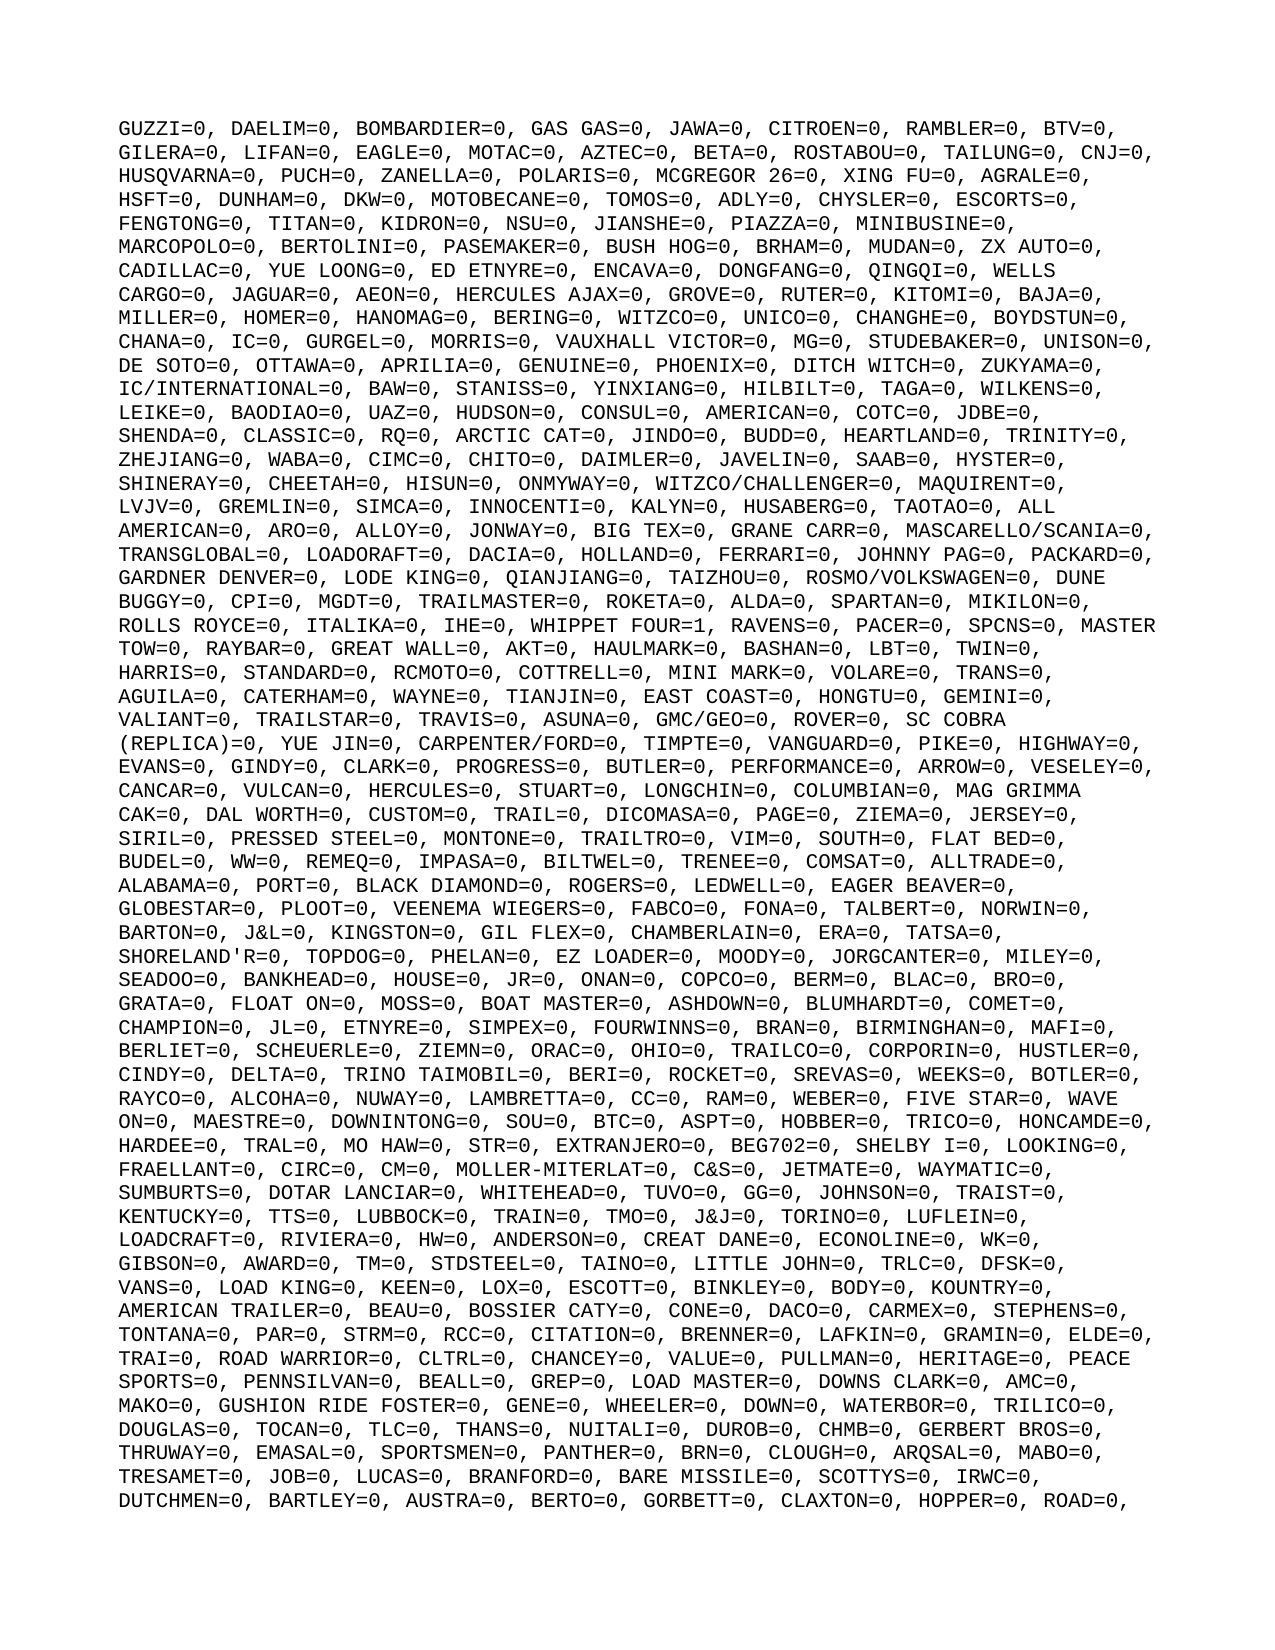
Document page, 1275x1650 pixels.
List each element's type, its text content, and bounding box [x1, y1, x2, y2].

text GUZZI=0, DAELIM=0, BOMBARDIER=0, GAS GAS=0, JAWA=0, CITROEN=0, RAMBLER=0, BTV=0, GILERA=0, LIFAN=0, EAGLE=0, MOTAC=0, AZTEC=0, BETA=0, ROSTABOU=0, TAILUNG=0, CNJ=0, HUSQVARNA=0, PUCH=0, ZANELLA=0, POLARIS=0, MCGREGOR 26=0, XING FU=0, AGRALE=0, HSFT=0, DUNHAM=0, DKW=0, MOTOBECANE=0, TOMOS=0, ADLY=0, CHYSLER=0, ESCORTS=0, FENGTONG=0, TITAN=0, KIDRON=0, NSU=0, JIANSHE=0, PIAZZA=0, MINIBUSINE=0, MARCOPOLO=0, BERTOLINI=0, PASEMAKER=0, BUSH HOG=0, BRHAM=0, MUDAN=0, ZX AUTO=0, CADILLAC=0, YUE LOONG=0, ED ETNYRE=0, ENCAVA=0, DONGFANG=0, QINGQI=0, WELLS CARGO=0, JAGUAR=0, AEON=0, HERCULES AJAX=0, GROVE=0, RUTER=0, KITOMI=0, BAJA=0, MILLER=0, HOMER=0, HANOMAG=0, BERING=0, WITZCO=0, UNICO=0, CHANGHE=0, BOYDSTUN=0, CHANA=0, IC=0, GURGEL=0, MORRIS=0, VAUXHALL VICTOR=0, MG=0, STUDEBAKER=0, UNISON=0, DE SOTO=0, OTTAWA=0, APRILIA=0, GENUINE=0, PHOENIX=0, DITCH WITCH=0, ZUKYAMA=0, IC/INTERNATIONAL=0, BAW=0, STANISS=0, YINXIANG=0, HILBILT=0, TAGA=0, WILKENS=0, LEIKE=0, BAODIAO=0, UAZ=0, HUDSON=0, CONSUL=0, AMERICAN=0, COTC=0, JDBE=0, SHENDA=0, CLASSIC=0, RQ=0, ARCTIC CAT=0, JINDO=0, BUDD=0, HEARTLAND=0, TRINITY=0, ZHEJIANG=0, WABA=0, CIMC=0, CHITO=0, DAIMLER=0, JAVELIN=0, SAAB=0, HYSTER=0, SHINERAY=0, CHEETAH=0, HISUN=0, ONMYWAY=0, WITZCO/CHALLENGER=0, MAQUIRENT=0, LVJV=0, GREMLIN=0, SIMCA=0, INNOCENTI=0, KALYN=0, HUSABERG=0, TAOTAO=0, ALL AMERICAN=0, ARO=0, ALLOY=0, JONWAY=0, BIG TEX=0, GRANE CARR=0, MASCARELLO/SCANIA=0, TRANSGLOBAL=0, LOADORAFT=0, DACIA=0, HOLLAND=0, FERRARI=0, JOHNNY PAG=0, PACKARD=0, GARDNER DENVER=0, LODE KING=0, QIANJIANG=0, TAIZHOU=0, ROSMO/VOLKSWAGEN=0, DUNE BUGGY=0, CPI=0, MGDT=0, TRAILMASTER=0, ROKETA=0, ALDA=0, SPARTAN=0, MIKILON=0, ROLLS ROYCE=0, ITALIKA=0, IHE=0, WHIPPET FOUR=1, RAVENS=0, PACER=0, SPCNS=0, MASTER TOW=0, RAYBAR=0, GREAT WALL=0, AKT=0, HAULMARK=0, BASHAN=0, LBT=0, TWIN=0, HARRIS=0, STANDARD=0, RCMOTO=0, COTTRELL=0, MINI MARK=0, VOLARE=0, TRANS=0, AGUILA=0, CATERHAM=0, WAYNE=0, TIANJIN=0, EAST COAST=0, HONGTU=0, GEMINI=0, VALIANT=0, TRAILSTAR=0, TRAVIS=0, ASUNA=0, GMC/GEO=0, ROVER=0, SC COBRA (REPLICA)=0, YUE JIN=0, CARPENTER/FORD=0, TIMPTE=0, VANGUARD=0, PIKE=0, HIGHWAY=0, EVANS=0, GINDY=0, CLARK=0, PROGRESS=0, BUTLER=0, PERFORMANCE=0, ARROW=0, VESELEY=0, CANCAR=0, VULCAN=0, HERCULES=0, STUART=0, LONGCHIN=0, COLUMBIAN=0, MAG GRIMMA CAK=0, DAL WORTH=0, CUSTOM=0, TRAIL=0, DICOMASA=0, PAGE=0, ZIEMA=0, JERSEY=0, SIRIL=0, PRESSED STEEL=0, MONTONE=0, TRAILTRO=0, VIM=0, SOUTH=0, FLAT BED=0, BUDEL=0, WW=0, REMEQ=0, IMPASA=0, BILTWEL=0, TRENEE=0, COMSAT=0, ALLTRADE=0, ALABAMA=0, PORT=0, BLACK DIAMOND=0, ROGERS=0, LEDWELL=0, EAGER BEAVER=0, GLOBESTAR=0, PLOOT=0, VEENEMA WIEGERS=0, FABCO=0, FONA=0, TALBERT=0, NORWIN=0, BARTON=0, J&L=0, KINGSTON=0, GIL FLEX=0, CHAMBERLAIN=0, ERA=0, TATSA=0, SHORELAND'R=0, TOPDOG=0, PHELAN=0, EZ LOADER=0, MOODY=0, JORGCANTER=0, MILEY=0, SEADOO=0, BANKHEAD=0, HOUSE=0, JR=0, ONAN=0, COPCO=0, BERM=0, BLAC=0, BRO=0, GRATA=0, FLOAT ON=0, MOSS=0, BOAT MASTER=0, ASHDOWN=0, BLUMHARDT=0, COMET=0, CHAMPION=0, JL=0, ETNYRE=0, SIMPEX=0, FOURWINNS=0, BRAN=0, BIRMINGHAN=0, MAFI=0, BERLIET=0, SCHEUERLE=0, ZIEMN=0, ORAC=0, OHIO=0, TRAILCO=0, CORPORIN=0, HUSTLER=0, CINDY=0, DELTA=0, TRINO TAIMOBIL=0, BERI=0, ROCKET=0, SREVAS=0, WEEKS=0, BOTLER=0, RAYCO=0, ALCOHA=0, NUWAY=0, LAMBRETTA=0, CC=0, RAM=0, WEBER=0, FIVE STAR=0, WAVE ON=0, MAESTRE=0, DOWNINTONG=0, SOU=0, BTC=0, ASPT=0, HOBBER=0, TRICO=0, HONCAMDE=0, HARDEE=0, TRAL=0, MO HAW=0, STR=0, EXTRANJERO=0, BEG702=0, SHELBY I=0, LOOKING=0, FRAELLANT=0, CIRC=0, CM=0, MOLLER-MITERLAT=0, C&S=0, JETMATE=0, WAYMATIC=0, SUMBURTS=0, DOTAR LANCIAR=0, WHITEHEAD=0, TUVO=0, GG=0, JOHNSON=0, TRAIST=0, KENTUCKY=0, TTS=0, LUBBOCK=0, TRAIN=0, TMO=0, J&J=0, TORINO=0, LUFLEIN=0, LOADCRAFT=0, RIVIERA=0, HW=0, ANDERSON=0, CREAT DANE=0, ECONOLINE=0, WK=0, GIBSON=0, AWARD=0, TM=0, STDSTEEL=0, TAINO=0, LITTLE JOHN=0, TRLC=0, DFSK=0, VANS=0, LOAD KING=0, KEEN=0, LOX=0, ESCOTT=0, BINKLEY=0, BODY=0, KOUNTRY=0, AMERICAN TRAILER=0, BEAU=0, BOSSIER CATY=0, CONE=0, DACO=0, CARMEX=0, STEPHENS=0, TONTANA=0, PAR=0, STRM=0, RCC=0, CITATION=0, BRENNER=0, LAFKIN=0, GRAMIN=0, ELDE=0, TRAI=0, ROAD WARRIOR=0, CLTRL=0, CHANCEY=0, VALUE=0, PULLMAN=0, HERITAGE=0, PEACE SPORTS=0, PENNSILVAN=0, BEALL=0, GREP=0, LOAD MASTER=0, DOWNS CLARK=0, AMC=0, MAKO=0, GUSHION RIDE FOSTER=0, GENE=0, WHEELER=0, DOWN=0, WATERBOR=0, TRILICO=0, DOUGLAS=0, TOCAN=0, TLC=0, THANS=0, NUITALI=0, DUROB=0, CHMB=0, GERBERT BROS=0, THRUWAY=0, EMASAL=0, SPORTSMEN=0, PANTHER=0, BRN=0, CLOUGH=0, ARQSAL=0, MABO=0, TRESAMET=0, JOB=0, LUCAS=0, BRANFORD=0, BARE MISSILE=0, SCOTTYS=0, IRWC=0, DUTCHMEN=0, BARTLEY=0, AUSTRA=0, BERTO=0, GORBETT=0, CLAXTON=0, HOPPER=0, ROAD=0, [118, 118, 1157, 1513]
